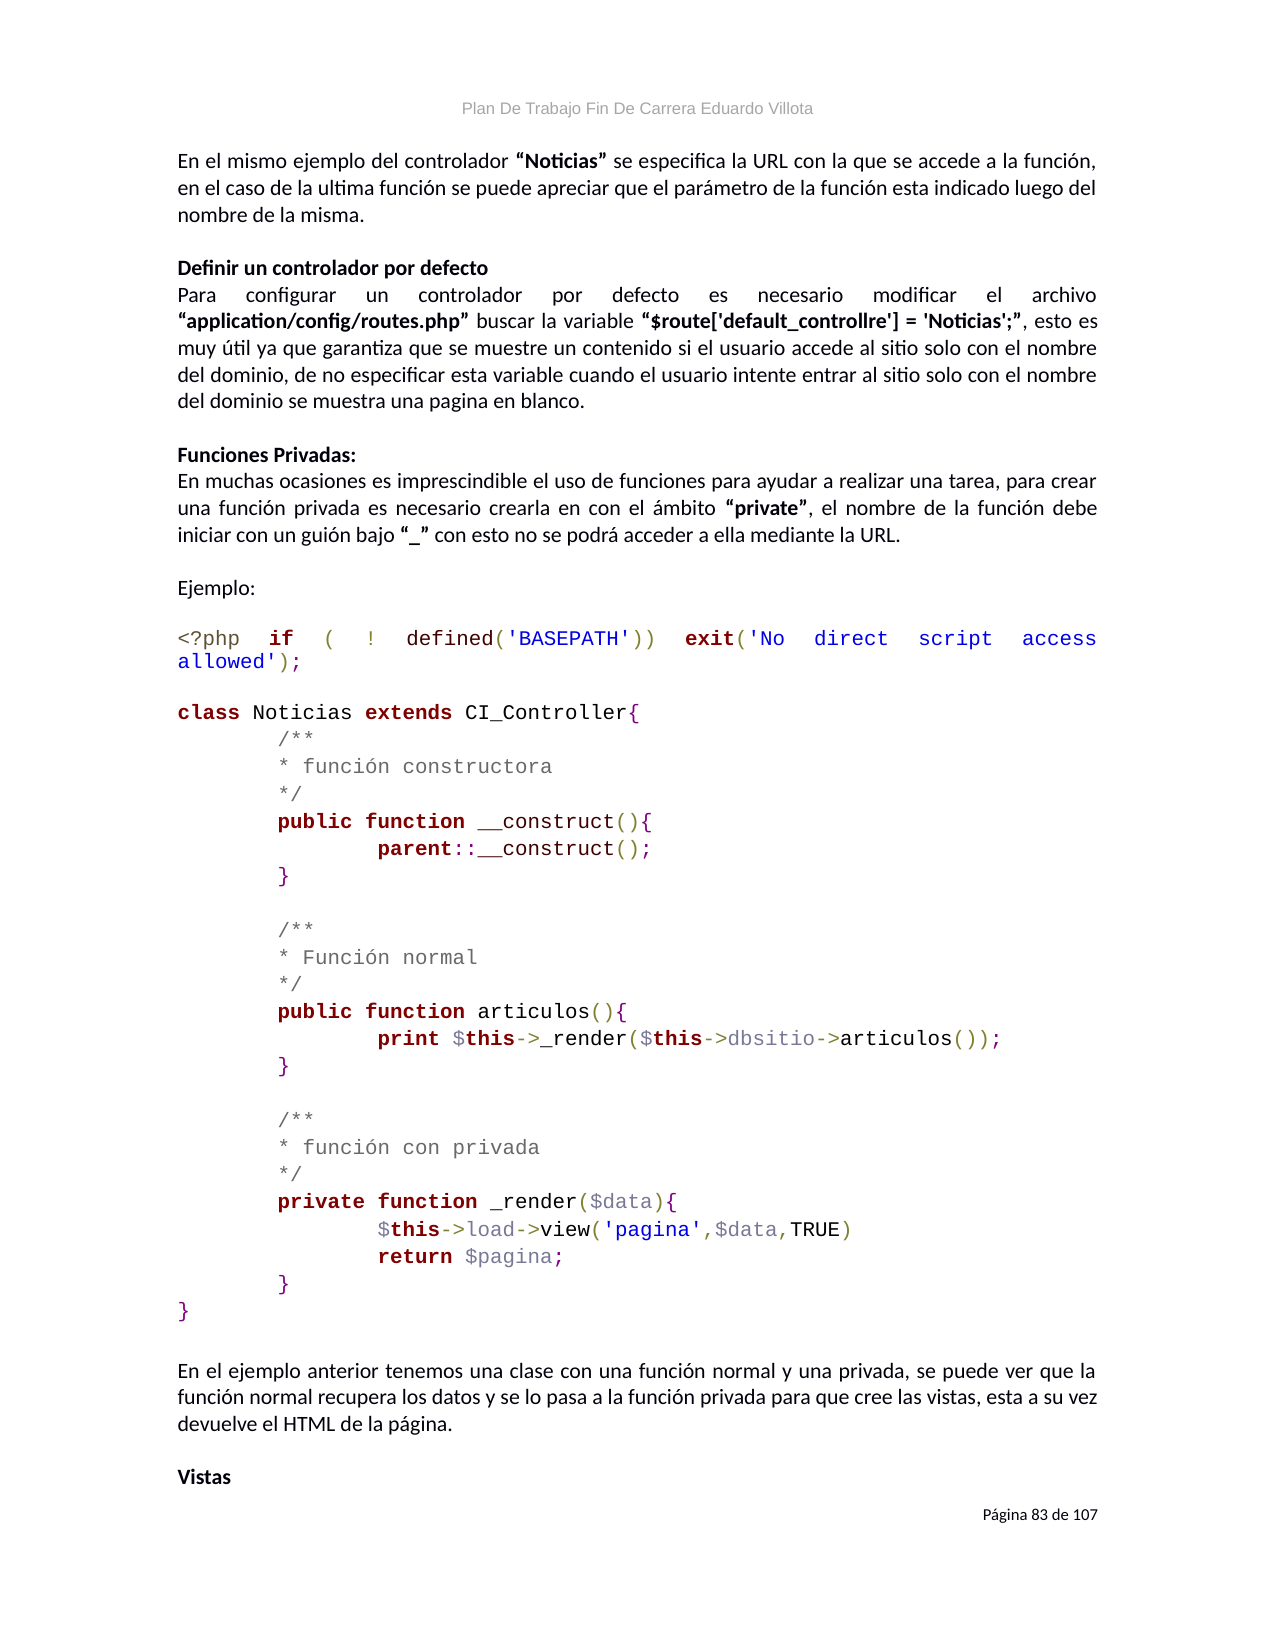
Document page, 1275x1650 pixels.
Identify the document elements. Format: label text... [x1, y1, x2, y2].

text */ [177, 1164, 1098, 1188]
text class Noticias extends CI_Controller{ [177, 702, 1098, 726]
text En muchas ocasiones es imprescindible el uso de funciones para ayudar a realizar una tarea, para crear una función privada es necesario crearla en con el ámbito “private”, el nombre de la función debe iniciar con un guión bajo “_” con esto no se podrá acceder a ella mediante la URL. [177, 468, 1098, 548]
text Ejemplo: [177, 574, 1098, 601]
text private function _render($data){ [177, 1191, 1098, 1215]
text En el mismo ejemplo del controlador “Noticias” se especifica la URL con la que se accede a la función, en el caso de la ultima función se puede apreciar que el parámetro de la función esta indicado luego del nombre de la misma. [177, 148, 1098, 228]
text $this->load->view('pagina',$data,TRUE) [177, 1219, 1098, 1242]
text En el ejemplo anterior tenemos una clase con una función normal y una privada, se puede ver que la función normal recupera los datos y se lo pasa a la función privada para que cree las vistas, esta a su vez devuelve el HTML de la página. [177, 1357, 1098, 1437]
text } [177, 1056, 1098, 1079]
text Funciones Privadas: [177, 441, 1098, 468]
text Vistas [177, 1463, 1098, 1490]
text * función constructora [177, 756, 1098, 780]
text */ [177, 784, 1098, 807]
text } [177, 1300, 1098, 1324]
text } [177, 1273, 1098, 1297]
text print $this->_render($this->dbsitio->articulos()); [177, 1028, 1098, 1052]
text public function articulos(){ [177, 1001, 1098, 1025]
text Definir un controlador por defecto [177, 254, 1098, 281]
text /** [177, 729, 1098, 753]
text */ [177, 974, 1098, 998]
text } [177, 865, 1098, 889]
text return $pagina; [177, 1246, 1098, 1269]
text public function __construct(){ [177, 811, 1098, 834]
text * función con privada [177, 1137, 1098, 1161]
text /** [177, 919, 1098, 943]
text Para configurar un controlador por defecto es necesario modificar el archivo “application/config/routes.php” buscar la variable “$route['default_controllre'] = 'Noticias';”, esto es muy útil ya que garantiza que se muestre un contenido si el usuario accede al sitio solo con el nombre del dominio, de no especificar esta variable cuando el usuario intente entrar al sitio solo con el nombre del dominio se muestra una pagina en blanco. [177, 281, 1098, 414]
text * Función normal [177, 947, 1098, 970]
text <?php if ( ! defined('BASEPATH')) exit('No direct script access allowed'); [177, 628, 1098, 675]
text parent::__construct(); [177, 838, 1098, 862]
text /** [177, 1110, 1098, 1133]
